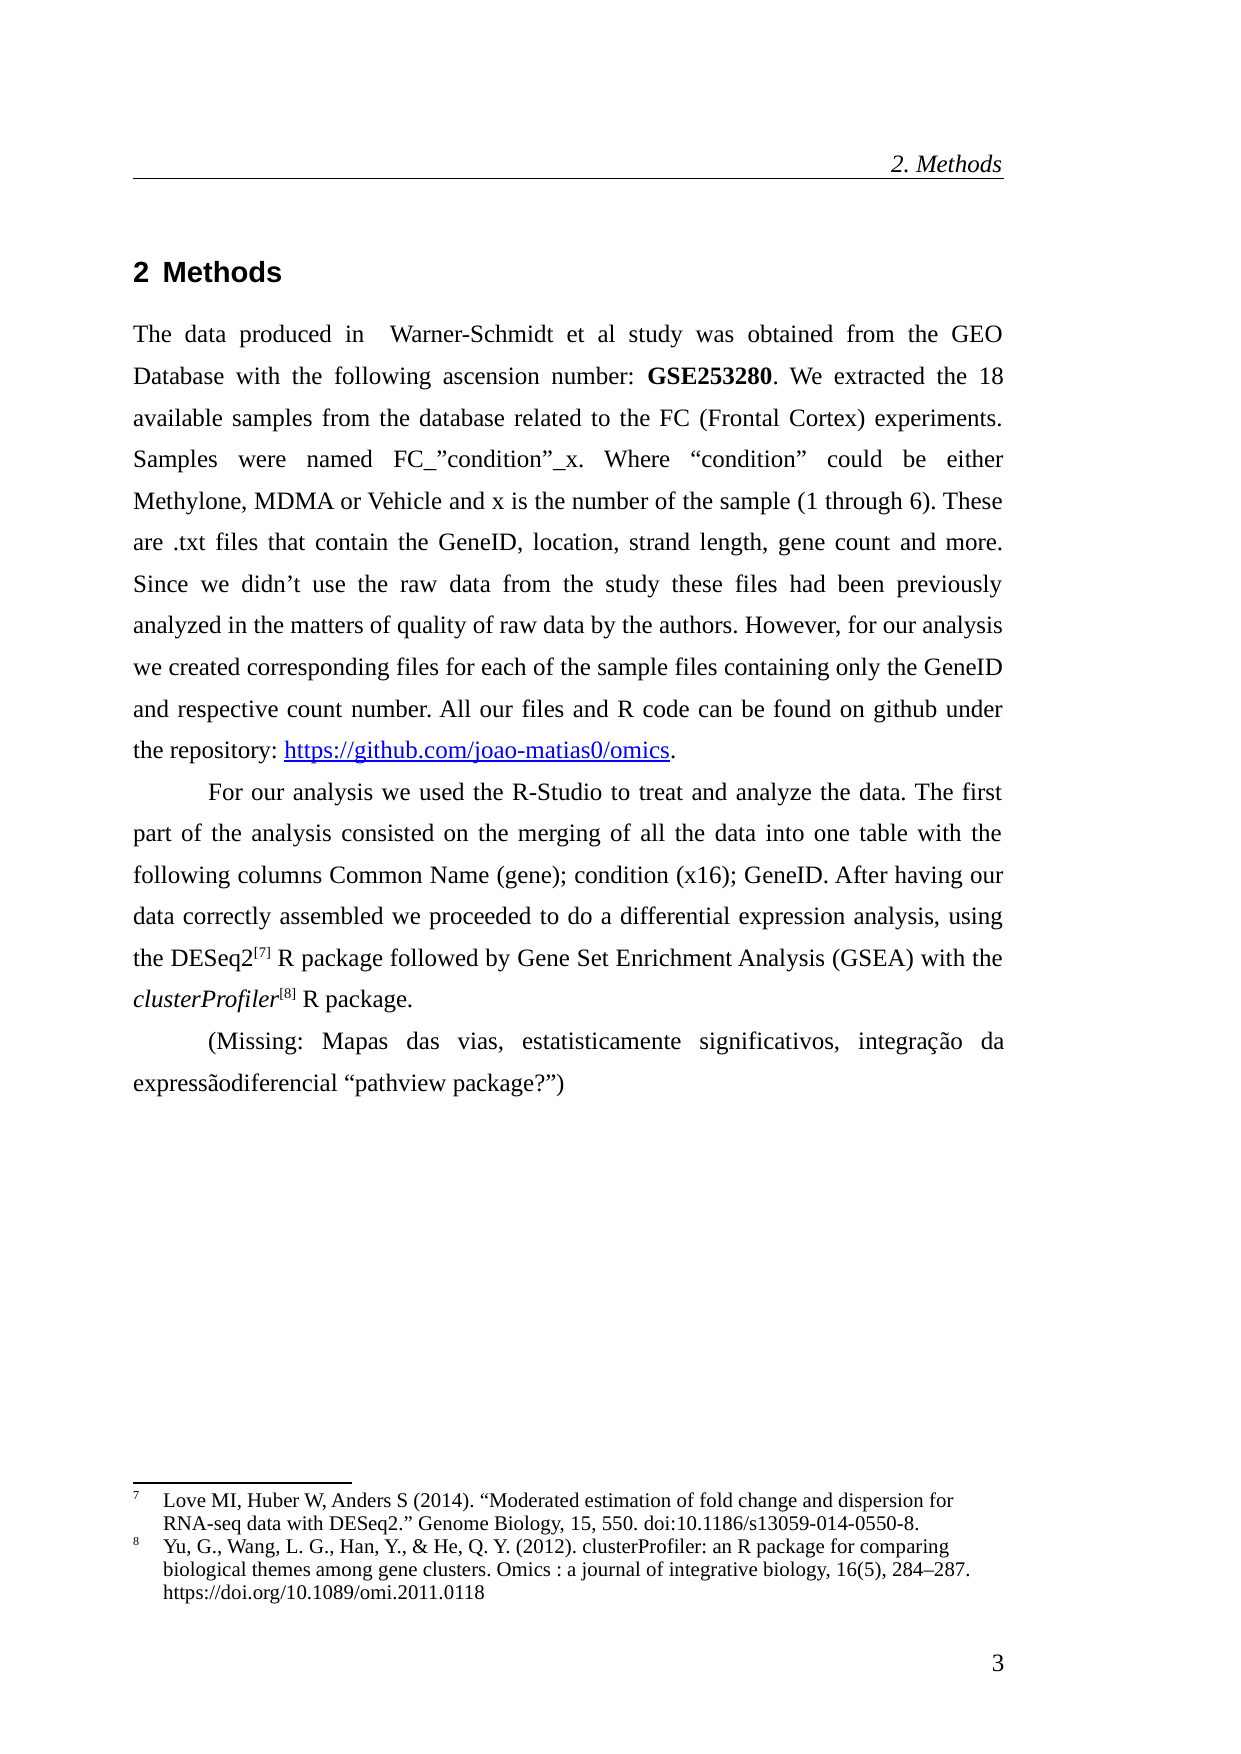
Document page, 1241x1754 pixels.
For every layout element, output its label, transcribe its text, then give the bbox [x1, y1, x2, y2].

subtitle Methods [133, 256, 1004, 288]
text (Missing: Mapas das vias, estatisticamente significativos, integração da expressãodiferencial “pathview package?”) [133, 1027, 1004, 1096]
text Yu, G., Wang, L. G., Han, Y., & He, Q. Y. (2012). clusterProfiler: an R package for comparing biological themes among gene clusters. Omics : a journal of integrative biology, 16(5), 284–287. https://doi.org/10.1089/omi.2011.0118 [133, 1535, 1004, 1604]
text The data produced in Warner-Schmidt et al study was obtained from the GEO Database with the following ascension number: GSE253280. We extracted the 18 available samples from the database related to the FC (Frontal Cortex) experiments. Samples were named FC_”condition”_x. Where “condition” could be either Methylone, MDMA or Vehicle and x is the number of the sample (1 through 6). These are .txt files that contain the GeneID, location, strand length, gene count and more. Since we didn’t use the raw data from the study these files had been previously analyzed in the matters of quality of raw data by the authors. However, for our analysis we created corresponding files for each of the sample files containing only the GeneID and respective count number. All our files and R code can be found on github under the repository: https://github.com/joao-matias0/omics. [133, 321, 1004, 764]
text Love MI, Huber W, Anders S (2014). “Moderated estimation of fold change and dispersion for RNA-seq data with DESeq2.” Genome Biology, 15, 550. doi:10.1186/s13059-014-0550-8. [133, 1489, 1004, 1535]
text For our analysis we used the R-Studio to treat and analyze the data. The first part of the analysis consisted on the merging of all the data into one table with the following columns Common Name (gene); condition (x16); GeneID. After having our data correctly assembled we proceeded to do a differential expression analysis, using the DESeq2[] R package followed by Gene Set Enrichment Analysis (GSEA) with the clusterProfiler[] R package. [133, 778, 1004, 1013]
